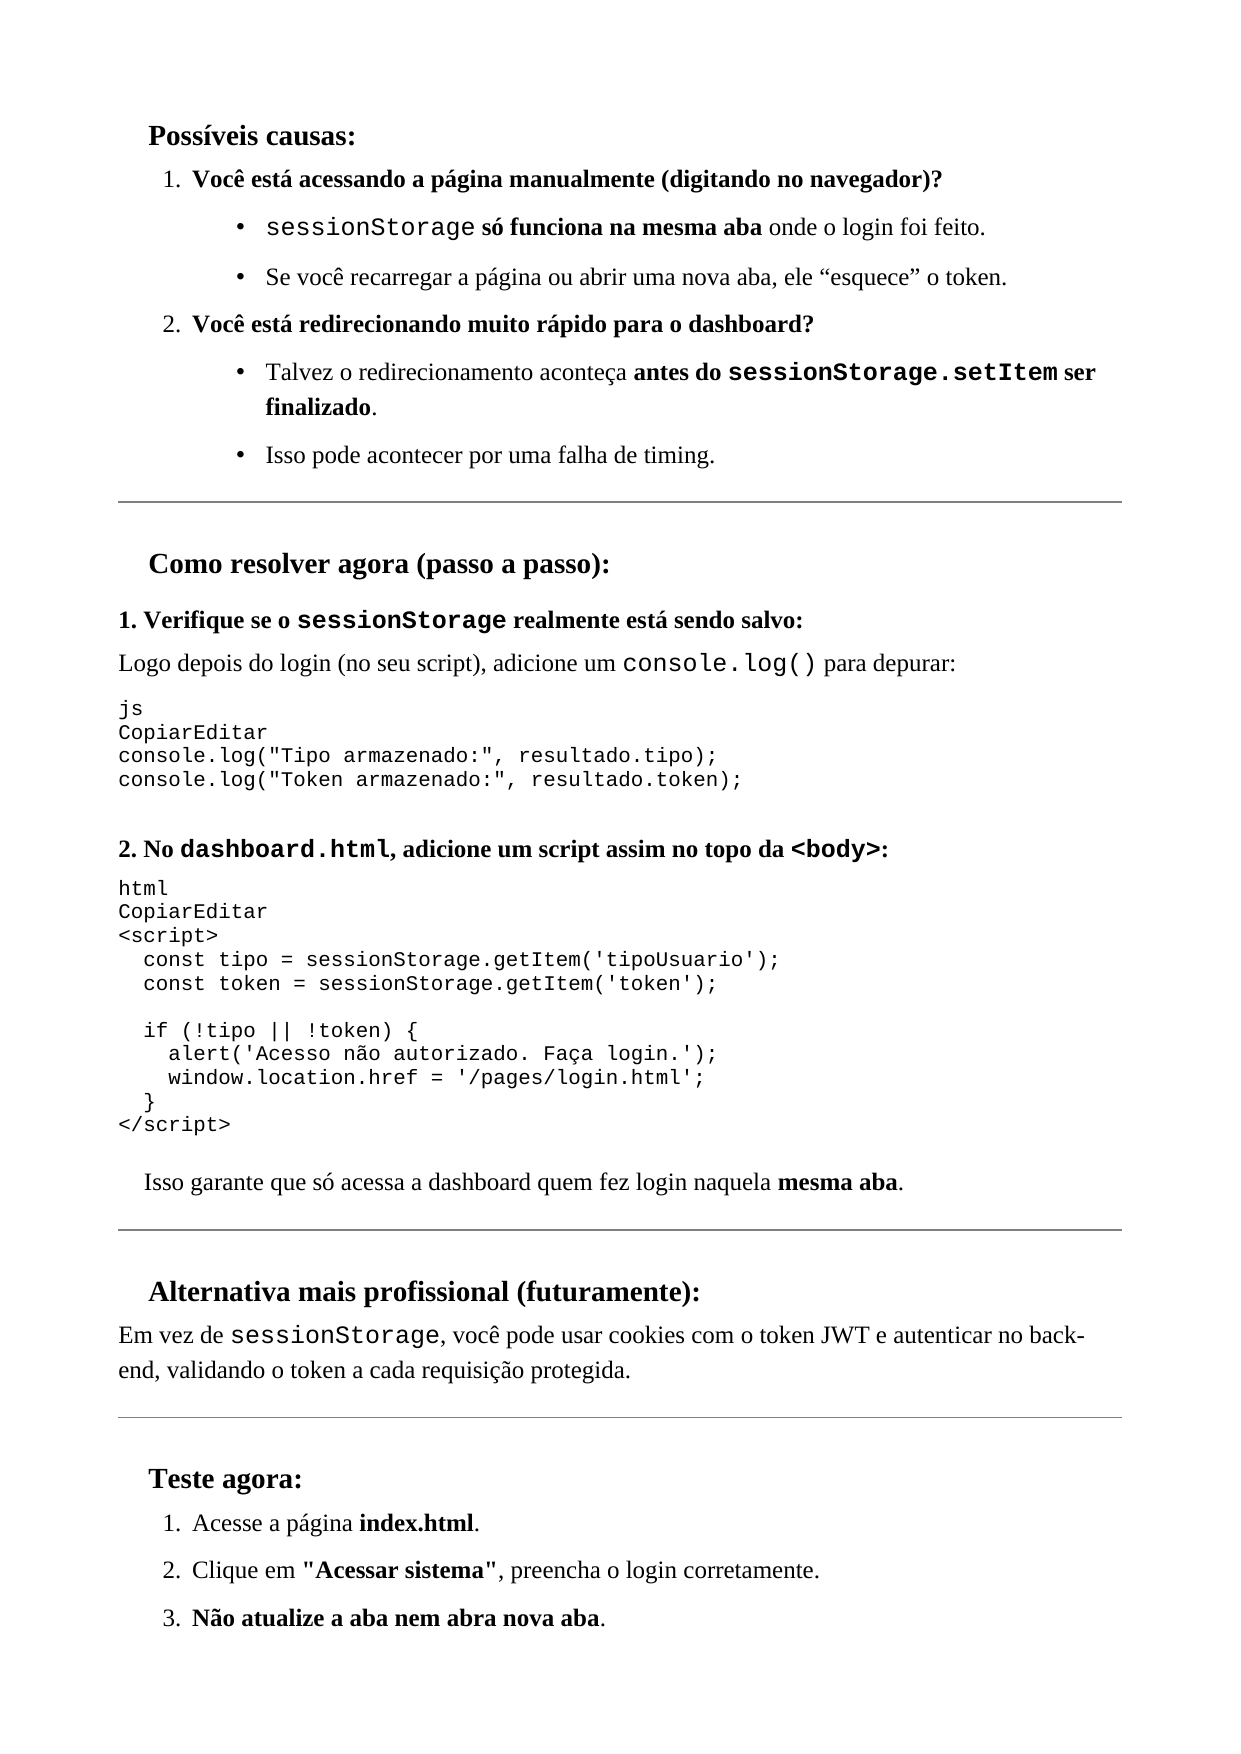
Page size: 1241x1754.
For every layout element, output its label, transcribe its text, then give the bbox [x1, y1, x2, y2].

text const token = sessionStorage.getItem('token'); [118, 972, 1122, 996]
list Você está acessando a página manualmente (digitando no navegador)? [162, 164, 1122, 193]
list Acesse a página index.html. [162, 1508, 1122, 1536]
list Se você recarregar a página ou abrir uma nova aba, ele “esquece” o token. [236, 262, 1122, 291]
text html [118, 878, 1122, 902]
text CopiarEditar [118, 902, 1122, 925]
text alert('Acesso não autorizado. Faça login.'); [118, 1043, 1122, 1067]
subtitle 🧠 Possíveis causas: [118, 118, 1122, 152]
list Isso pode acontecer por uma falha de timing. [236, 440, 1122, 468]
subtitle ✅ Alternativa mais profissional (futuramente): [118, 1274, 1122, 1307]
subtitle 1. Verifique se o sessionStorage realmente está sendo salvo: [118, 605, 1122, 636]
text window.location.href = '/pages/login.html'; [118, 1067, 1122, 1091]
text console.log("Token armazenado:", resultado.token); [118, 769, 1122, 793]
subtitle ✅ Teste agora: [118, 1462, 1122, 1495]
text console.log("Tipo armazenado:", resultado.tipo); [118, 745, 1122, 769]
list Não atualize a aba nem abra nova aba. [162, 1603, 1122, 1632]
text js [118, 698, 1122, 722]
list sessionStorage só funciona na mesma aba onde o login foi feito. [236, 212, 1122, 243]
list Clique em "Acessar sistema", preencha o login corretamente. [162, 1555, 1122, 1584]
text } [118, 1091, 1122, 1114]
list Talvez o redirecionamento aconteça antes do sessionStorage.setItem ser finalizado. [236, 357, 1122, 421]
text 🔁 Isso garante que só acessa a dashboard quem fez login naquela mesma aba. [118, 1167, 1122, 1196]
list Você está redirecionando muito rápido para o dashboard? [162, 309, 1122, 338]
text if (!tipo || !token) { [118, 1020, 1122, 1043]
text </script> [118, 1114, 1122, 1138]
text CopiarEditar [118, 722, 1122, 745]
subtitle 2. No dashboard.html, adicione um script assim no topo da <body>: [118, 834, 1122, 865]
text Em vez de sessionStorage, você pode usar cookies com o token JWT e autenticar no back-end, validando o token a cada requisição protegida. [118, 1320, 1122, 1384]
text Logo depois do login (no seu script), adicione um console.log() para depurar: [118, 648, 1122, 679]
subtitle ✅ Como resolver agora (passo a passo): [118, 546, 1122, 580]
text <script> [118, 925, 1122, 949]
text const tipo = sessionStorage.getItem('tipoUsuario'); [118, 949, 1122, 972]
